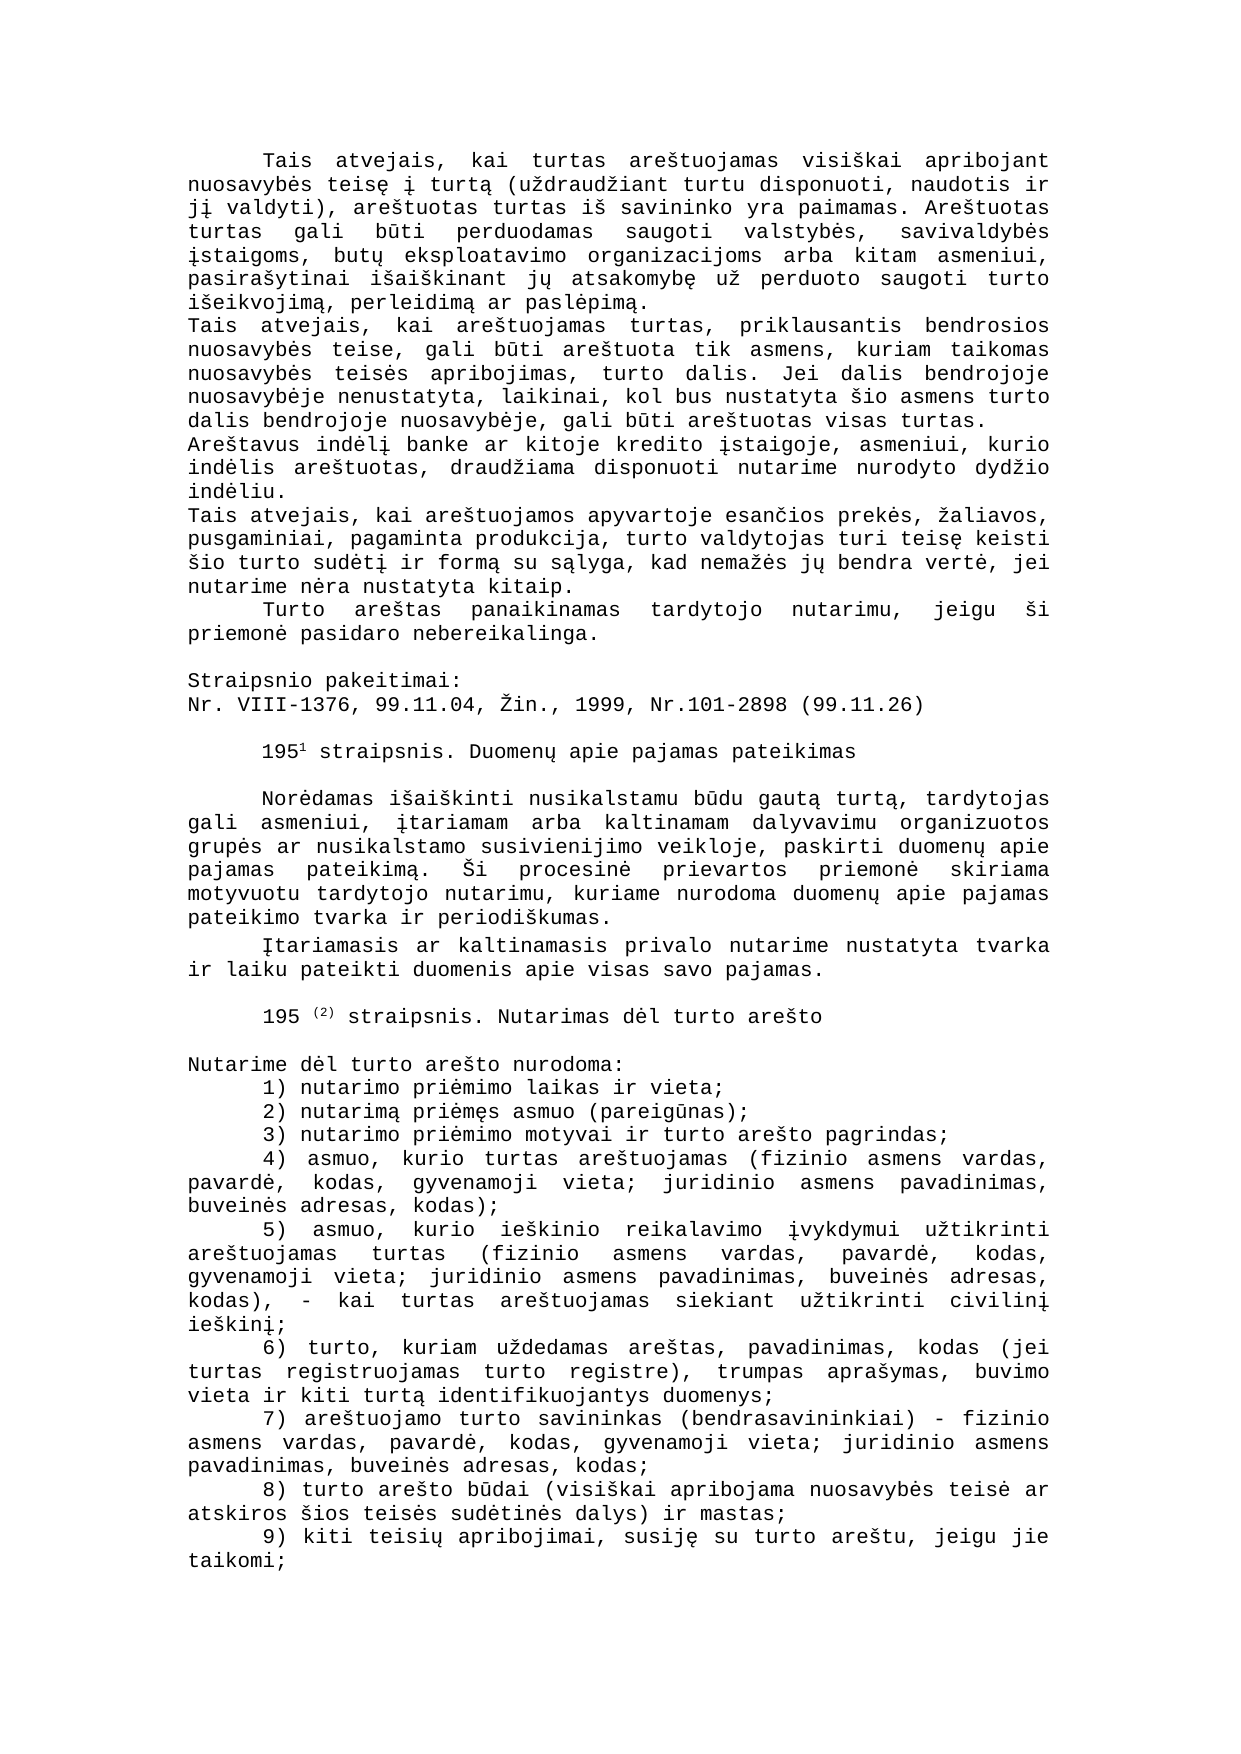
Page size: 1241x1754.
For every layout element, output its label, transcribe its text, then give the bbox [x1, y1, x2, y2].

text Turto areštas panaikinamas tardytojo nutarimu, jeigu ši priemonė pasidaro nebereikalinga. [187, 599, 1050, 647]
text Straipsnio pakeitimai: [187, 670, 1050, 694]
text Tais atvejais, kai turtas areštuojamas visiškai apribojant nuosavybės teisę į turtą (uždraudžiant turtu disponuoti, naudotis ir jį valdyti), areštuotas turtas iš savininko yra paimamas. Areštuotas turtas gali būti perduodamas saugoti valstybės, savivaldybės įstaigoms, butų eksploatavimo organizacijoms arba kitam asmeniui, pasirašytinai išaiškinant jų atsakomybę už perduoto saugoti turto išeikvojimą, perleidimą ar paslėpimą. [187, 150, 1050, 316]
text Nr. VIII-1376, 99.11.04, Žin., 1999, Nr.101-2898 (99.11.26) [187, 694, 1050, 717]
text 6) turto, kuriam uždedamas areštas, pavadinimas, kodas (jei turtas registruojamas turto registre), trumpas aprašymas, buvimo vieta ir kiti turtą identifikuojantys duomenys; [187, 1337, 1050, 1408]
text 4) asmuo, kurio turtas areštuojamas (fizinio asmens vardas, pavardė, kodas, gyvenamoji vieta; juridinio asmens pavadinimas, buveinės adresas, kodas); [187, 1148, 1050, 1219]
text 8) turto arešto būdai (visiškai apribojama nuosavybės teisė ar atskiros šios teisės sudėtinės dalys) ir mastas; [187, 1479, 1050, 1526]
text 2) nutarimą priėmęs asmuo (pareigūnas); [187, 1101, 1050, 1124]
text 7) areštuojamo turto savininkas (bendrasavininkiai) - fizinio asmens vardas, pavardė, kodas, gyvenamoji vieta; juridinio asmens pavadinimas, buveinės adresas, kodas; [187, 1408, 1050, 1479]
text Areštavus indėlį banke ar kitoje kredito įstaigoje, asmeniui, kurio indėlis areštuotas, draudžiama disponuoti nutarime nurodyto dydžio indėliu. [187, 434, 1050, 505]
text Tais atvejais, kai areštuojamos apyvartoje esančios prekės, žaliavos, pusgaminiai, pagaminta produkcija, turto valdytojas turi teisę keisti šio turto sudėtį ir formą su sąlyga, kad nemažės jų bendra vertė, jei nutarime nėra nustatyta kitaip. [187, 505, 1050, 599]
text 1951 straipsnis. Duomenų apie pajamas pateikimas [187, 741, 1050, 765]
text Nutarime dėl turto arešto nurodoma: [187, 1053, 1050, 1077]
text Tais atvejais, kai areštuojamas turtas, priklausantis bendrosios nuosavybės teise, gali būti areštuota tik asmens, kuriam taikomas nuosavybės teisės apribojimas, turto dalis. Jei dalis bendrojoje nuosavybėje nenustatyta, laikinai, kol bus nustatyta šio asmens turto dalis bendrojoje nuosavybėje, gali būti areštuotas visas turtas. [187, 316, 1050, 434]
text 195 (2) straipsnis. Nutarimas dėl turto arešto [187, 1006, 1050, 1030]
text Norėdamas išaiškinti nusikalstamu būdu gautą turtą, tardytojas gali asmeniui, įtariamam arba kaltinamam dalyvavimu organizuotos grupės ar nusikalstamo susivienijimo veikloje, paskirti duomenų apie pajamas pateikimą. Ši procesinė prievartos priemonė skiriama motyvuotu tardytojo nutarimu, kuriame nurodoma duomenų apie pajamas pateikimo tvarka ir periodiškumas. [187, 788, 1050, 930]
text 9) kiti teisių apribojimai, susiję su turto areštu, jeigu jie taikomi; [187, 1526, 1050, 1574]
text 1) nutarimo priėmimo laikas ir vieta; [187, 1077, 1050, 1101]
text Įtariamasis ar kaltinamasis privalo nutarime nustatyta tvarka ir laiku pateikti duomenis apie visas savo pajamas. [187, 935, 1050, 983]
text 3) nutarimo priėmimo motyvai ir turto arešto pagrindas; [187, 1124, 1050, 1148]
text 5) asmuo, kurio ieškinio reikalavimo įvykdymui užtikrinti areštuojamas turtas (fizinio asmens vardas, pavardė, kodas, gyvenamoji vieta; juridinio asmens pavadinimas, buveinės adresas, kodas), - kai turtas areštuojamas siekiant užtikrinti civilinį ieškinį; [187, 1219, 1050, 1337]
